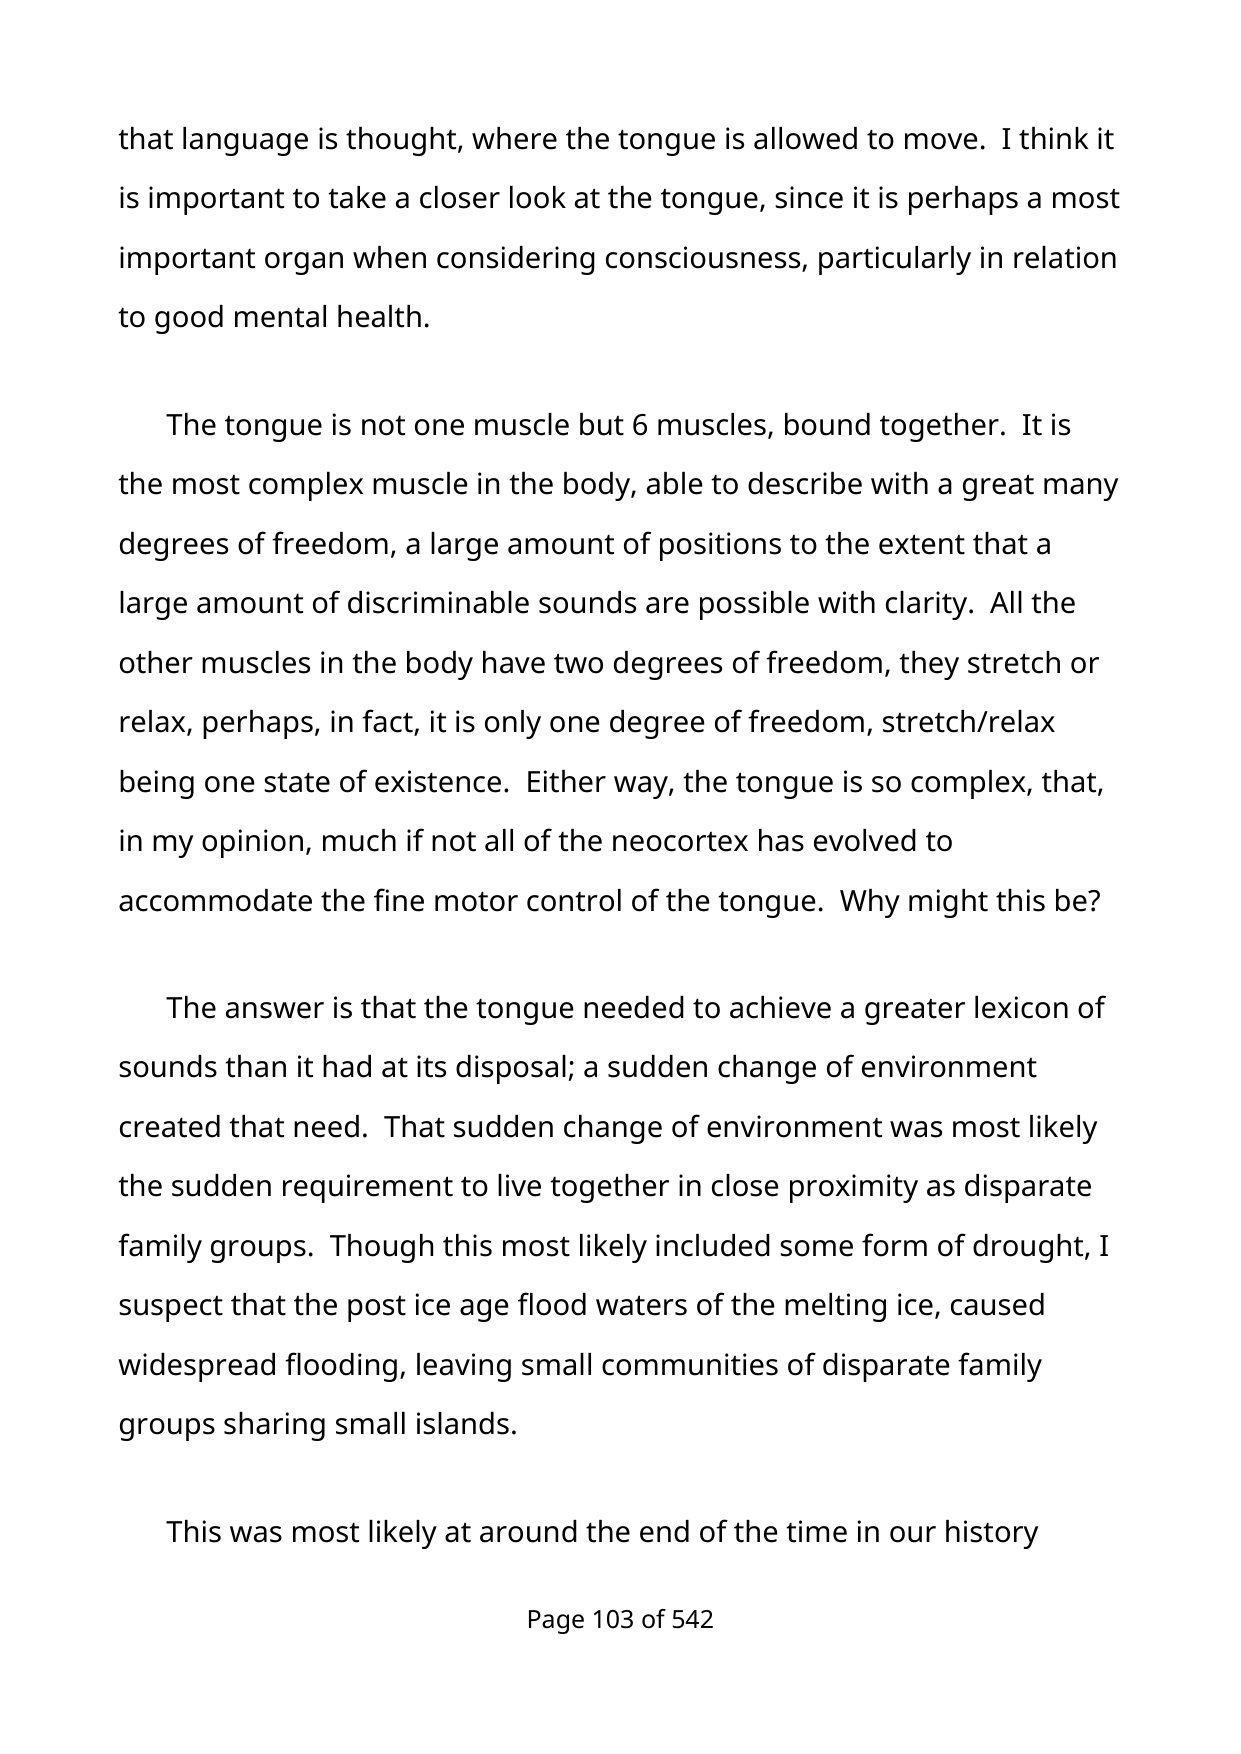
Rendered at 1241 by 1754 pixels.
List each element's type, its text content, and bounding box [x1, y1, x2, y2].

text The tongue is not one muscle but 6 muscles, bound together. It is the most complex muscle in the body, able to describe with a great many degrees of freedom, a large amount of positions to the extent that a large amount of discriminable sounds are possible with clarity. All the other muscles in the body have two degrees of freedom, they stretch or relax, perhaps, in fact, it is only one degree of freedom, stretch/relax being one state of existence. Either way, the tongue is so complex, that, in my opinion, much if not all of the neocortex has evolved to accommodate the fine motor control of the tongue. Why might this be? [118, 404, 1122, 919]
text This was most likely at around the end of the time in our history [118, 1511, 1122, 1551]
text that language is thought, where the tongue is allowed to move. I think it is important to take a closer look at the tongue, since it is perhaps a most important organ when considering consciousness, particularly in relation to good mental health. [118, 118, 1122, 336]
text The answer is that the tongue needed to achieve a greater lexicon of sounds than it had at its disposal; a sudden change of environment created that need. That sudden change of environment was most likely the sudden requirement to live together in close proximity as disparate family groups. Though this most likely included some form of drought, I suspect that the post ice age flood waters of the melting ice, caused widespread flooding, leaving small communities of disparate family groups sharing small islands. [118, 987, 1122, 1443]
